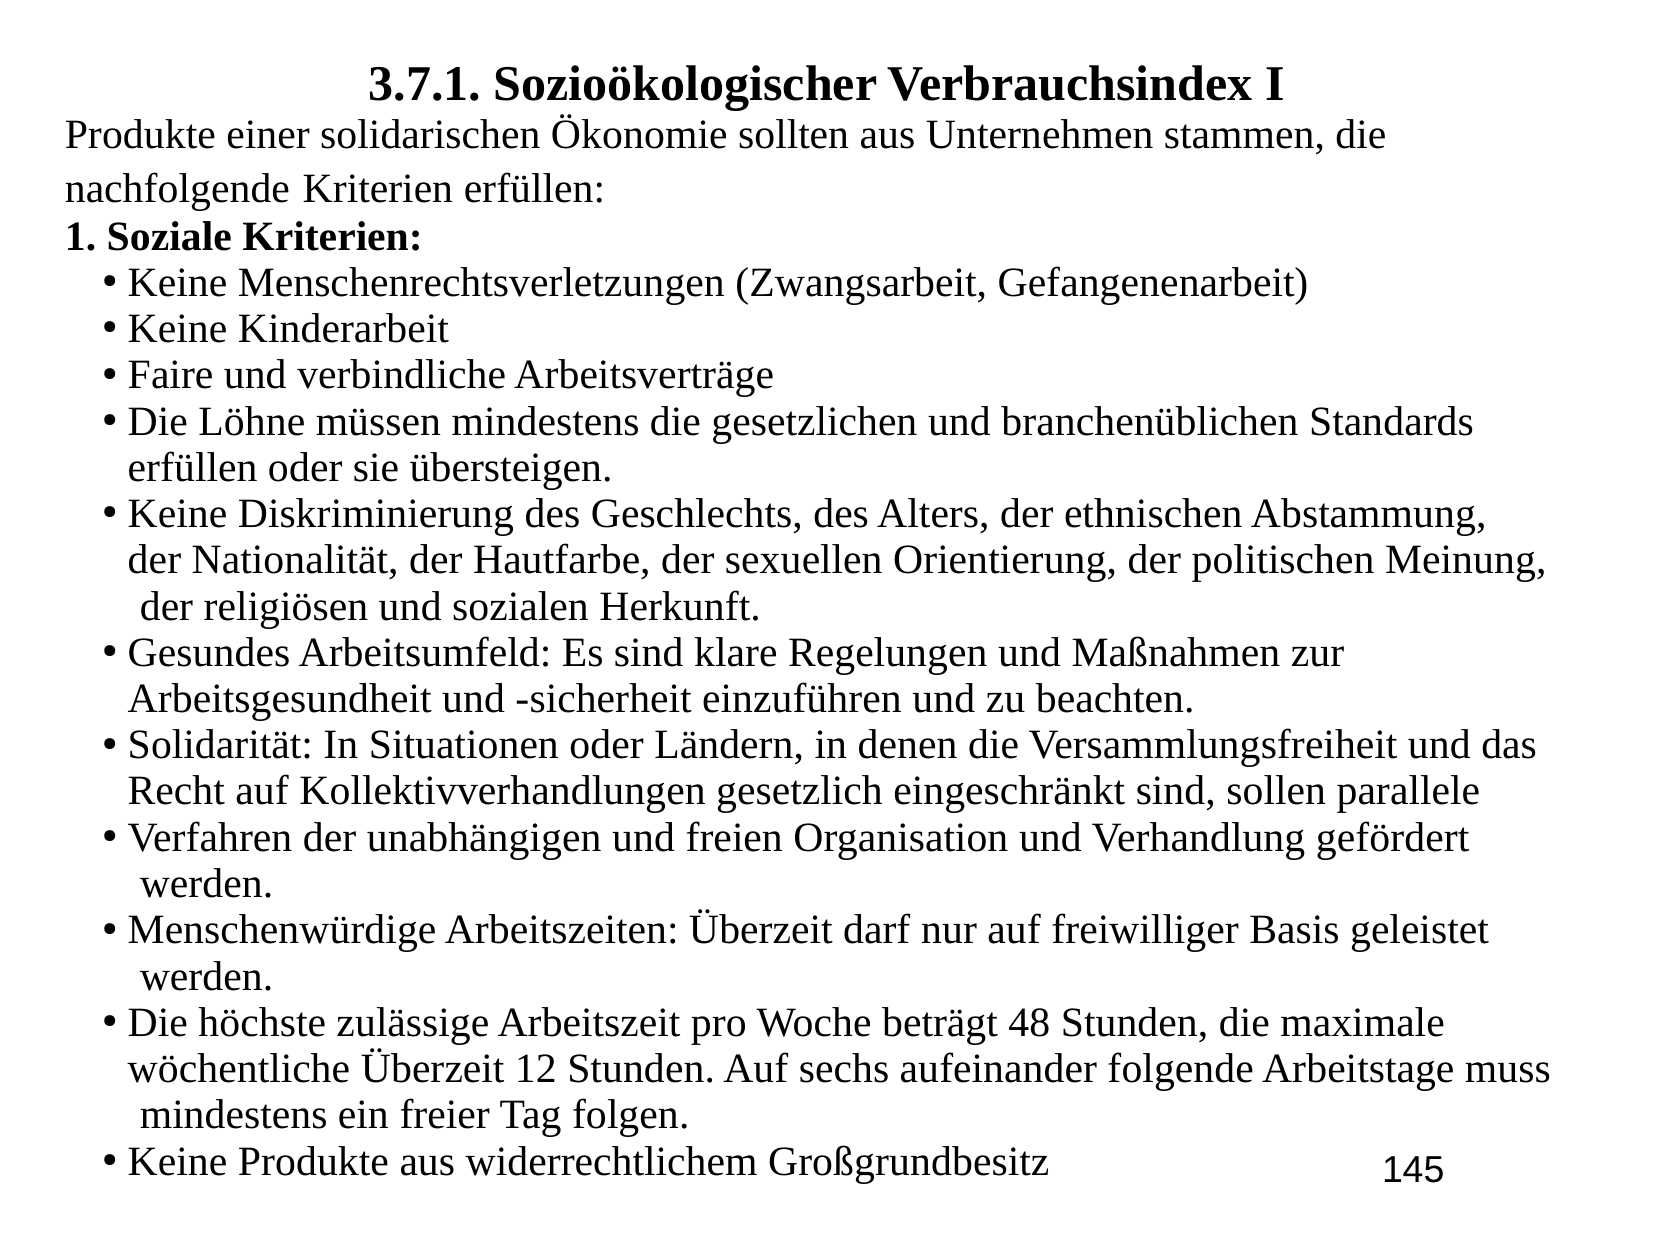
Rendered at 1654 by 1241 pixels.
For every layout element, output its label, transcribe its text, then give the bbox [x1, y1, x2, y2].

text_box 3.7.1. Sozioökologischer Verbrauchsindex I Produkte einer solidarischen Ökonomie sollten aus Unternehmen stammen, die nachfolgende Kriterien erfüllen: 1. Soziale Kriterien: Keine Menschenrechtsverletzungen (Zwangsarbeit, Gefangenenarbeit) Keine Kinderarbeit Faire und verbindliche Arbeitsverträge Die Löhne müssen mindestens die gesetzlichen und branchenüblichen Standards erfüllen oder sie übersteigen. Keine Diskriminierung des Geschlechts, des Alters, der ethnischen Abstammung, der Nationalität, der Hautfarbe, der sexuellen Orientierung, der politischen Meinung, der religiösen und sozialen Herkunft. Gesundes Arbeitsumfeld: Es sind klare Regelungen und Maßnahmen zur Arbeitsgesundheit und -sicherheit einzuführen und zu beachten. Solidarität: In Situationen oder Ländern, in denen die Versammlungsfreiheit und das Recht auf Kollektivverhandlungen gesetzlich eingeschränkt sind, sollen parallele Verfahren der unabhängigen und freien Organisation und Verhandlung gefördert werden. Menschenwürdige Arbeitszeiten: Überzeit darf nur auf freiwilliger Basis geleistet werden. Die höchste zulässige Arbeitszeit pro Woche beträgt 48 Stunden, die maximale wöchentliche Überzeit 12 Stunden. Auf sechs aufeinander folgende Arbeitstage muss mindestens ein freier Tag folgen. Keine Produkte aus widerrechtlichem Großgrundbesitz [50, 48, 1604, 1192]
text_box [1367, 1140, 1585, 1211]
